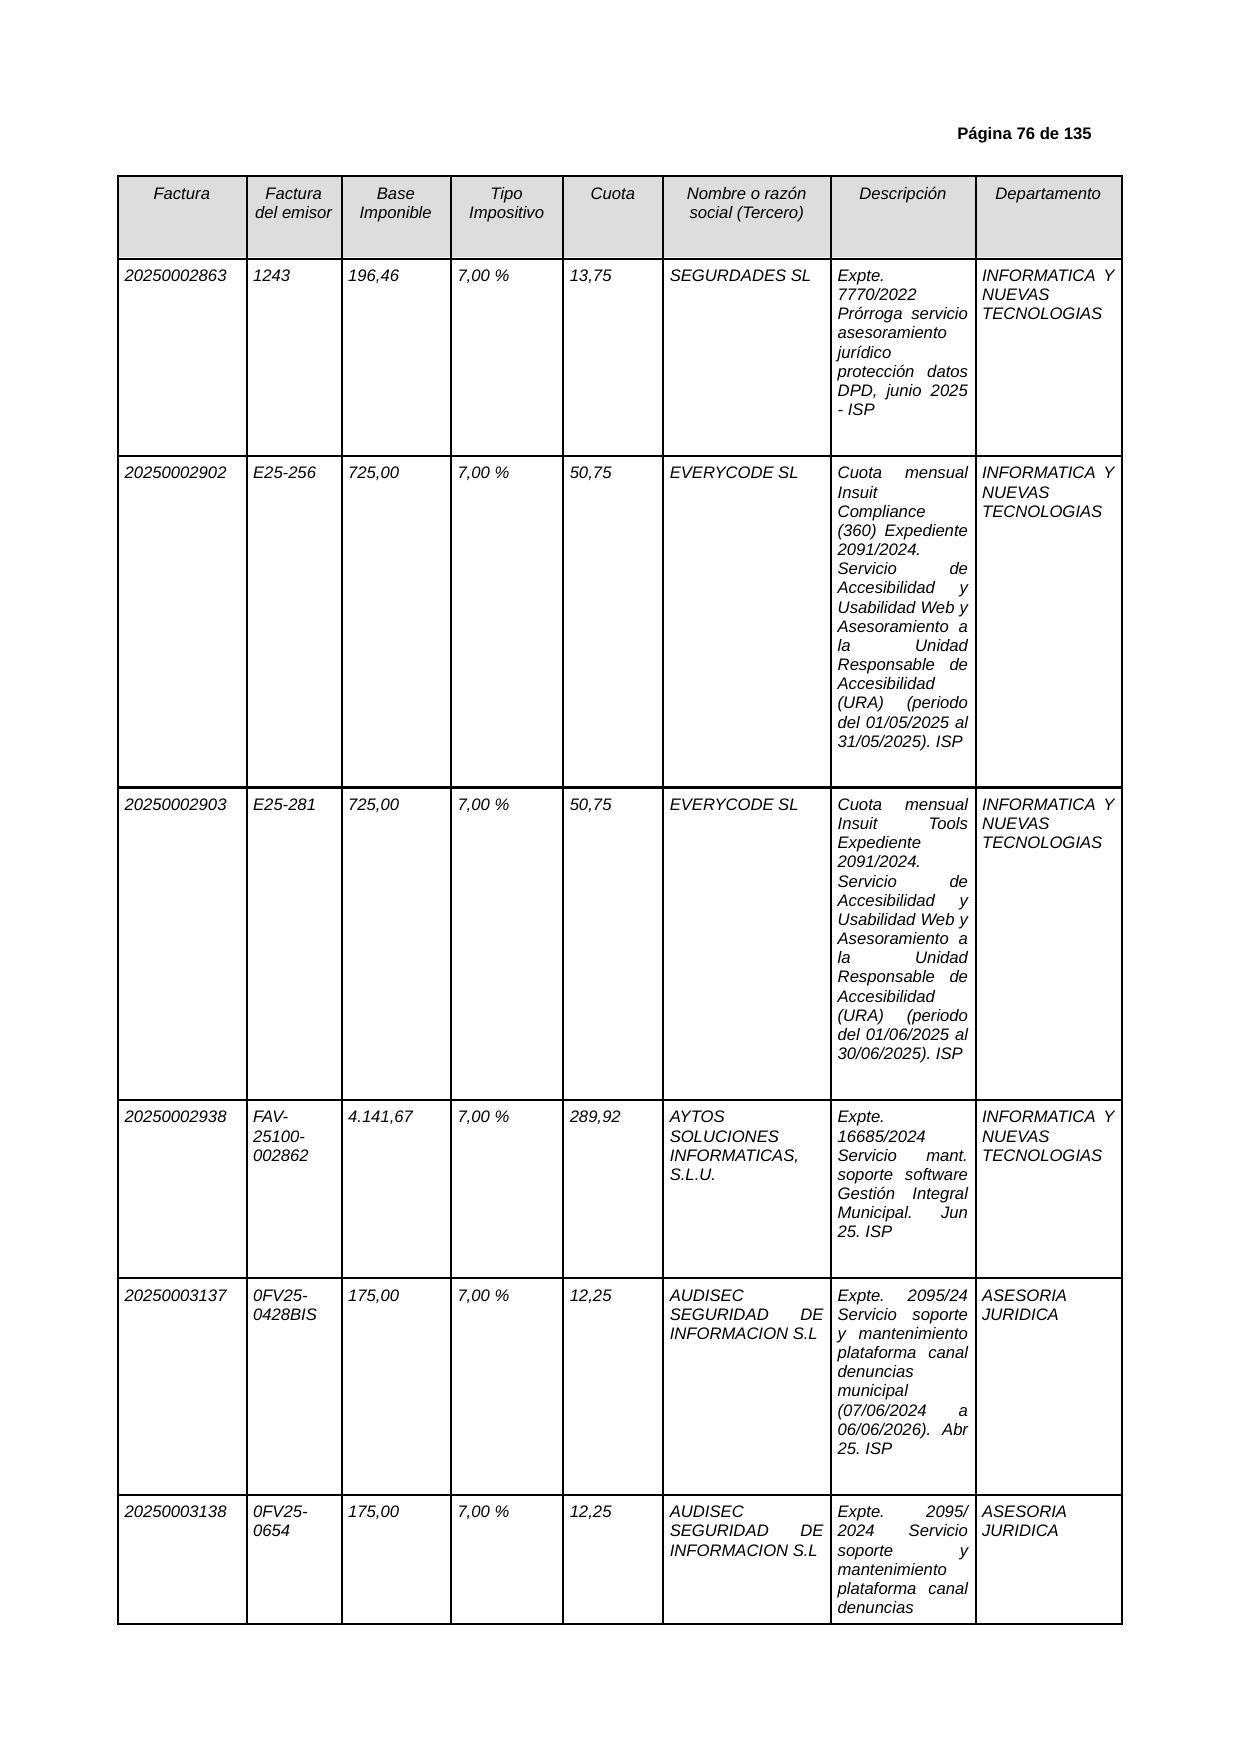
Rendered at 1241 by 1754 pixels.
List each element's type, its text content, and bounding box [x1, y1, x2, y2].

table_cell 20250002903 [119, 789, 246, 1099]
table_cell 725,00 [343, 789, 450, 1099]
table_cell 0FV25-0654 [248, 1496, 341, 1623]
table_cell AUDISEC SEGURIDAD DE INFORMACION S.L [664, 1279, 830, 1494]
table_header Base Imponible [343, 177, 450, 257]
table_header Nombre o razón social (Tercero) [664, 177, 830, 257]
table_cell AUDISEC SEGURIDAD DE INFORMACION S.L [664, 1496, 830, 1623]
table_cell SEGURDADES SL [664, 260, 830, 455]
table_cell 725,00 [343, 457, 450, 786]
table_cell 4.141,67 [343, 1101, 450, 1277]
table_cell 175,00 [343, 1279, 450, 1494]
table_cell 7,00 % [452, 1101, 562, 1277]
table_cell INFORMATICA Y NUEVAS TECNOLOGIAS [977, 260, 1121, 455]
table_cell 20250003137 [119, 1279, 246, 1494]
table_header Departamento [977, 177, 1121, 257]
table_cell 20250002938 [119, 1101, 246, 1277]
table_cell 7,00 % [452, 457, 562, 786]
table_cell 12,25 [564, 1496, 662, 1623]
table_cell AYTOS SOLUCIONES INFORMATICAS, S.L.U. [664, 1101, 830, 1277]
table_cell 7,00 % [452, 260, 562, 455]
table_cell Cuota mensual Insuit Tools Expediente 2091/2024. Servicio de Accesibilidad y Usabilidad Web y Asesoramiento a la Unidad Responsable de Accesibilidad (URA) (periodo del 01/06/2025 al 30/06/2025). ISP [832, 789, 975, 1099]
table_cell ASESORIA JURIDICA [977, 1496, 1121, 1623]
table_header Factura del emisor [248, 177, 341, 257]
table_cell 50,75 [564, 457, 662, 786]
table_cell Expte. 2095/ 2024 Servicio soporte y mantenimiento plataforma canal denuncias [832, 1496, 975, 1623]
table_cell EVERYCODE SL [664, 789, 830, 1099]
table_cell INFORMATICA Y NUEVAS TECNOLOGIAS [977, 457, 1121, 786]
table_cell E25-281 [248, 789, 341, 1099]
table_cell 289,92 [564, 1101, 662, 1277]
table_header Tipo Impositivo [452, 177, 562, 257]
table_cell 7,00 % [452, 1496, 562, 1623]
table_cell 1243 [248, 260, 341, 455]
table_cell 196,46 [343, 260, 450, 455]
table_cell 20250002863 [119, 260, 246, 455]
table_cell INFORMATICA Y NUEVAS TECNOLOGIAS [977, 1101, 1121, 1277]
table_header Cuota [564, 177, 662, 257]
table_cell E25-256 [248, 457, 341, 786]
table_cell Expte. 16685/2024 Servicio mant. soporte software Gestión Integral Municipal. Jun 25. ISP [832, 1101, 975, 1277]
table_header Factura [119, 177, 246, 257]
table_cell 13,75 [564, 260, 662, 455]
table_cell 50,75 [564, 789, 662, 1099]
table_cell ASESORIA JURIDICA [977, 1279, 1121, 1494]
table_cell 7,00 % [452, 1279, 562, 1494]
table_cell Expte. 2095/24 Servicio soporte y mantenimiento plataforma canal denuncias municipal (07/06/2024 a 06/06/2026). Abr 25. ISP [832, 1279, 975, 1494]
table_cell 175,00 [343, 1496, 450, 1623]
table_header Descripción [832, 177, 975, 257]
table_cell INFORMATICA Y NUEVAS TECNOLOGIAS [977, 789, 1121, 1099]
table_cell Expte. 7770/2022 Prórroga servicio asesoramiento jurídico protección datos DPD, junio 2025 - ISP [832, 260, 975, 455]
table_cell 7,00 % [452, 789, 562, 1099]
table_cell Cuota mensual Insuit Compliance (360) Expediente 2091/2024. Servicio de Accesibilidad y Usabilidad Web y Asesoramiento a la Unidad Responsable de Accesibilidad (URA) (periodo del 01/05/2025 al 31/05/2025). ISP [832, 457, 975, 786]
table_cell 20250003138 [119, 1496, 246, 1623]
table_cell 12,25 [564, 1279, 662, 1494]
table_cell FAV-25100-002862 [248, 1101, 341, 1277]
table_cell 0FV25-0428BIS [248, 1279, 341, 1494]
table_cell 20250002902 [119, 457, 246, 786]
table_cell EVERYCODE SL [664, 457, 830, 786]
